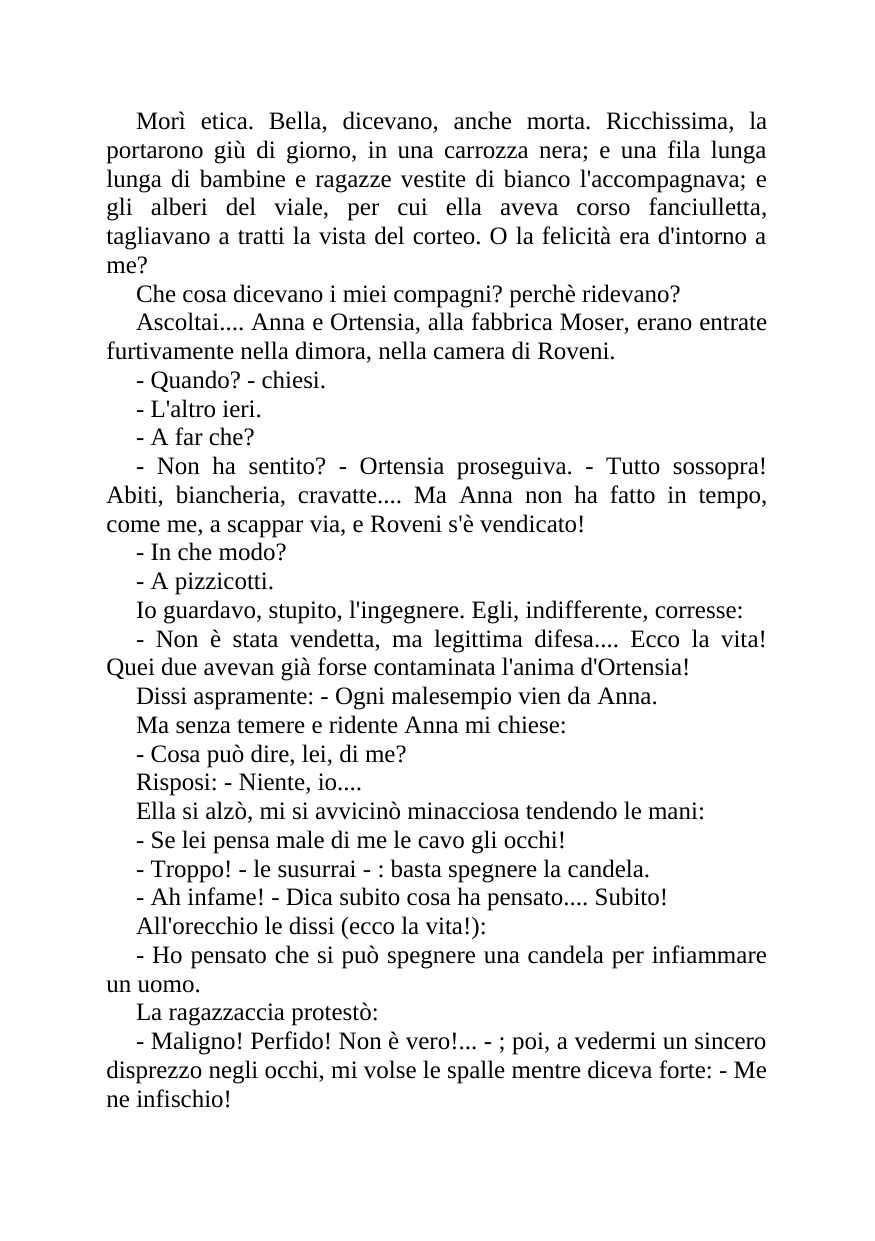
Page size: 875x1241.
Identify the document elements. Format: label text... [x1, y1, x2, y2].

text Dissi aspramente: - Ogni malesempio vien da Anna. [106, 681, 768, 710]
text - A pizzicotti. [106, 566, 768, 595]
text Ascoltai.... Anna e Ortensia, alla fabbrica Moser, erano entrate furtivamente nella dimora, nella camera di Roveni. [106, 307, 768, 365]
text - Non ha sentito? - Ortensia proseguiva. - Tutto sossopra! Abiti, biancheria, cravatte.... Ma Anna non ha fatto in tempo, come me, a scappar via, e Roveni s'è vendicato! [106, 451, 768, 537]
text Ma senza temere e ridente Anna mi chiese: [106, 710, 768, 739]
text All'orecchio le dissi (ecco la vita!): [106, 911, 768, 940]
text Morì etica. Bella, dicevano, anche morta. Ricchissima, la portarono giù di giorno, in una carrozza nera; e una fila lunga lunga di bambine e ragazze vestite di bianco l'accompagnava; e gli alberi del viale, per cui ella aveva corso fanciulletta, tagliavano a tratti la vista del corteo. O la felicità era d'intorno a me? [106, 106, 768, 279]
text Risposi: - Niente, io.... [106, 767, 768, 796]
text - Se lei pensa male di me le cavo gli occhi! [106, 825, 768, 854]
text - Ho pensato che si può spegnere una candela per infiammare un uomo. [106, 940, 768, 997]
text - In che modo? [106, 537, 768, 566]
text - Non è stata vendetta, ma legittima difesa.... Ecco la vita! Quei due avevan già forse contaminata l'anima d'Ortensia! [106, 624, 768, 681]
text - Quando? - chiesi. [106, 365, 768, 394]
text - Cosa può dire, lei, di me? [106, 739, 768, 767]
text - L'altro ieri. [106, 394, 768, 422]
text - Ah infame! - Dica subito cosa ha pensato.... Subito! [106, 882, 768, 911]
text Che cosa dicevano i miei compagni? perchè ridevano? [106, 279, 768, 307]
text - Maligno! Perfido! Non è vero!... - ; poi, a vedermi un sincero disprezzo negli occhi, mi volse le spalle mentre diceva forte: - Me ne infischio! [106, 1026, 768, 1112]
text La ragazzaccia protestò: [106, 997, 768, 1026]
text Io guardavo, stupito, l'ingegnere. Egli, indifferente, corresse: [106, 595, 768, 624]
text - Troppo! - le susurrai - : basta spegnere la candela. [106, 854, 768, 882]
text Ella si alzò, mi si avvicinò minacciosa tendendo le mani: [106, 796, 768, 825]
text - A far che? [106, 422, 768, 451]
